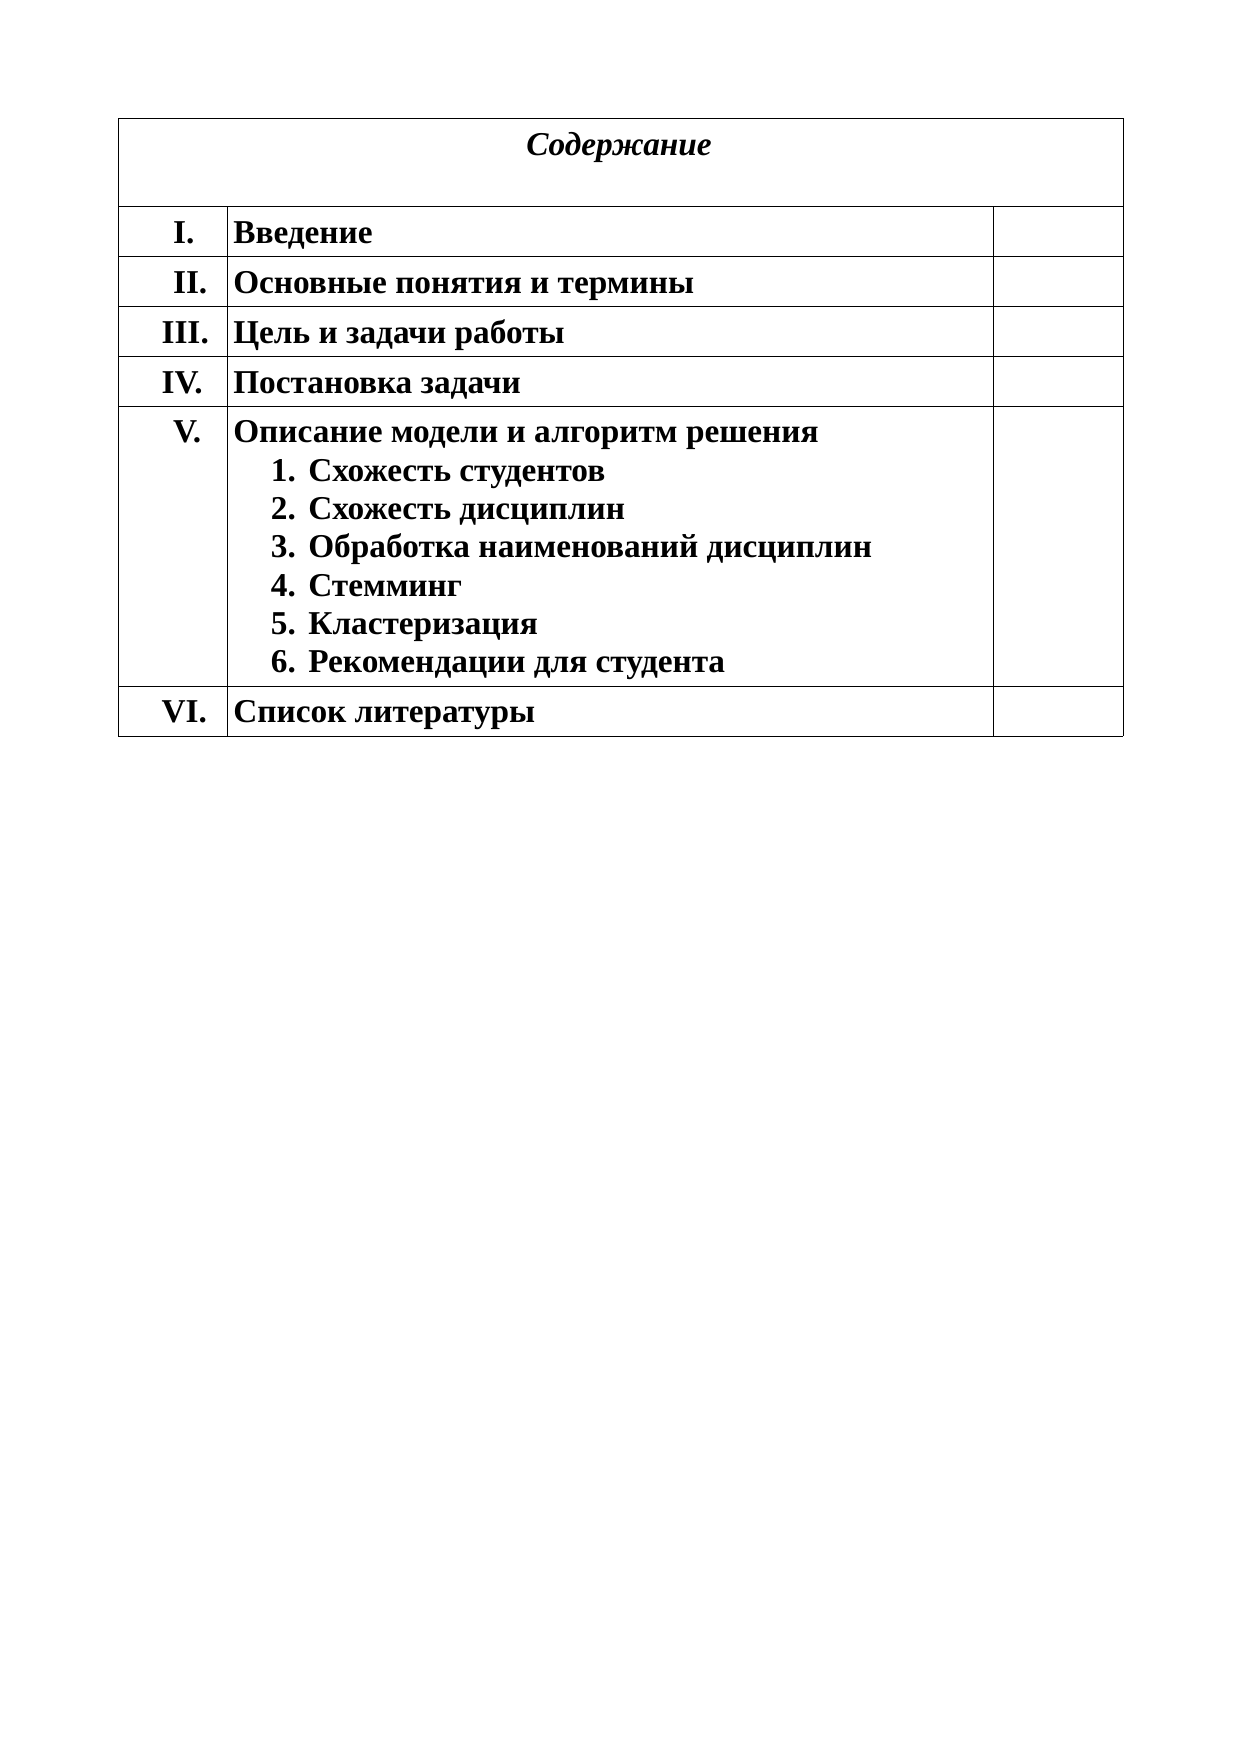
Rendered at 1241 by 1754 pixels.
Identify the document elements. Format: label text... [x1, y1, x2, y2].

table_cell [119, 307, 227, 356]
table_cell Основные понятия и термины [228, 257, 993, 306]
table_cell [119, 257, 227, 306]
table_cell Введение [228, 207, 993, 256]
table_cell Цель и задачи работы [228, 307, 993, 356]
table_cell [994, 207, 1123, 256]
table_cell [119, 357, 227, 406]
table_cell Описание модели и алгоритм решения Схожесть студентов Схожесть дисциплин Обработка наименований дисциплин Стемминг Кластеризация Рекомендации для студента [228, 407, 993, 686]
table_header Содержание [119, 119, 1123, 206]
table_cell Постановка задачи [228, 357, 993, 406]
table_cell [119, 407, 227, 686]
table_cell Список литературы [228, 687, 993, 736]
table_cell [119, 687, 227, 736]
table_cell [994, 687, 1123, 736]
table_cell [994, 407, 1123, 686]
table_cell [994, 307, 1123, 356]
table_cell [994, 257, 1123, 306]
table_cell [119, 207, 227, 256]
table_cell [994, 357, 1123, 406]
